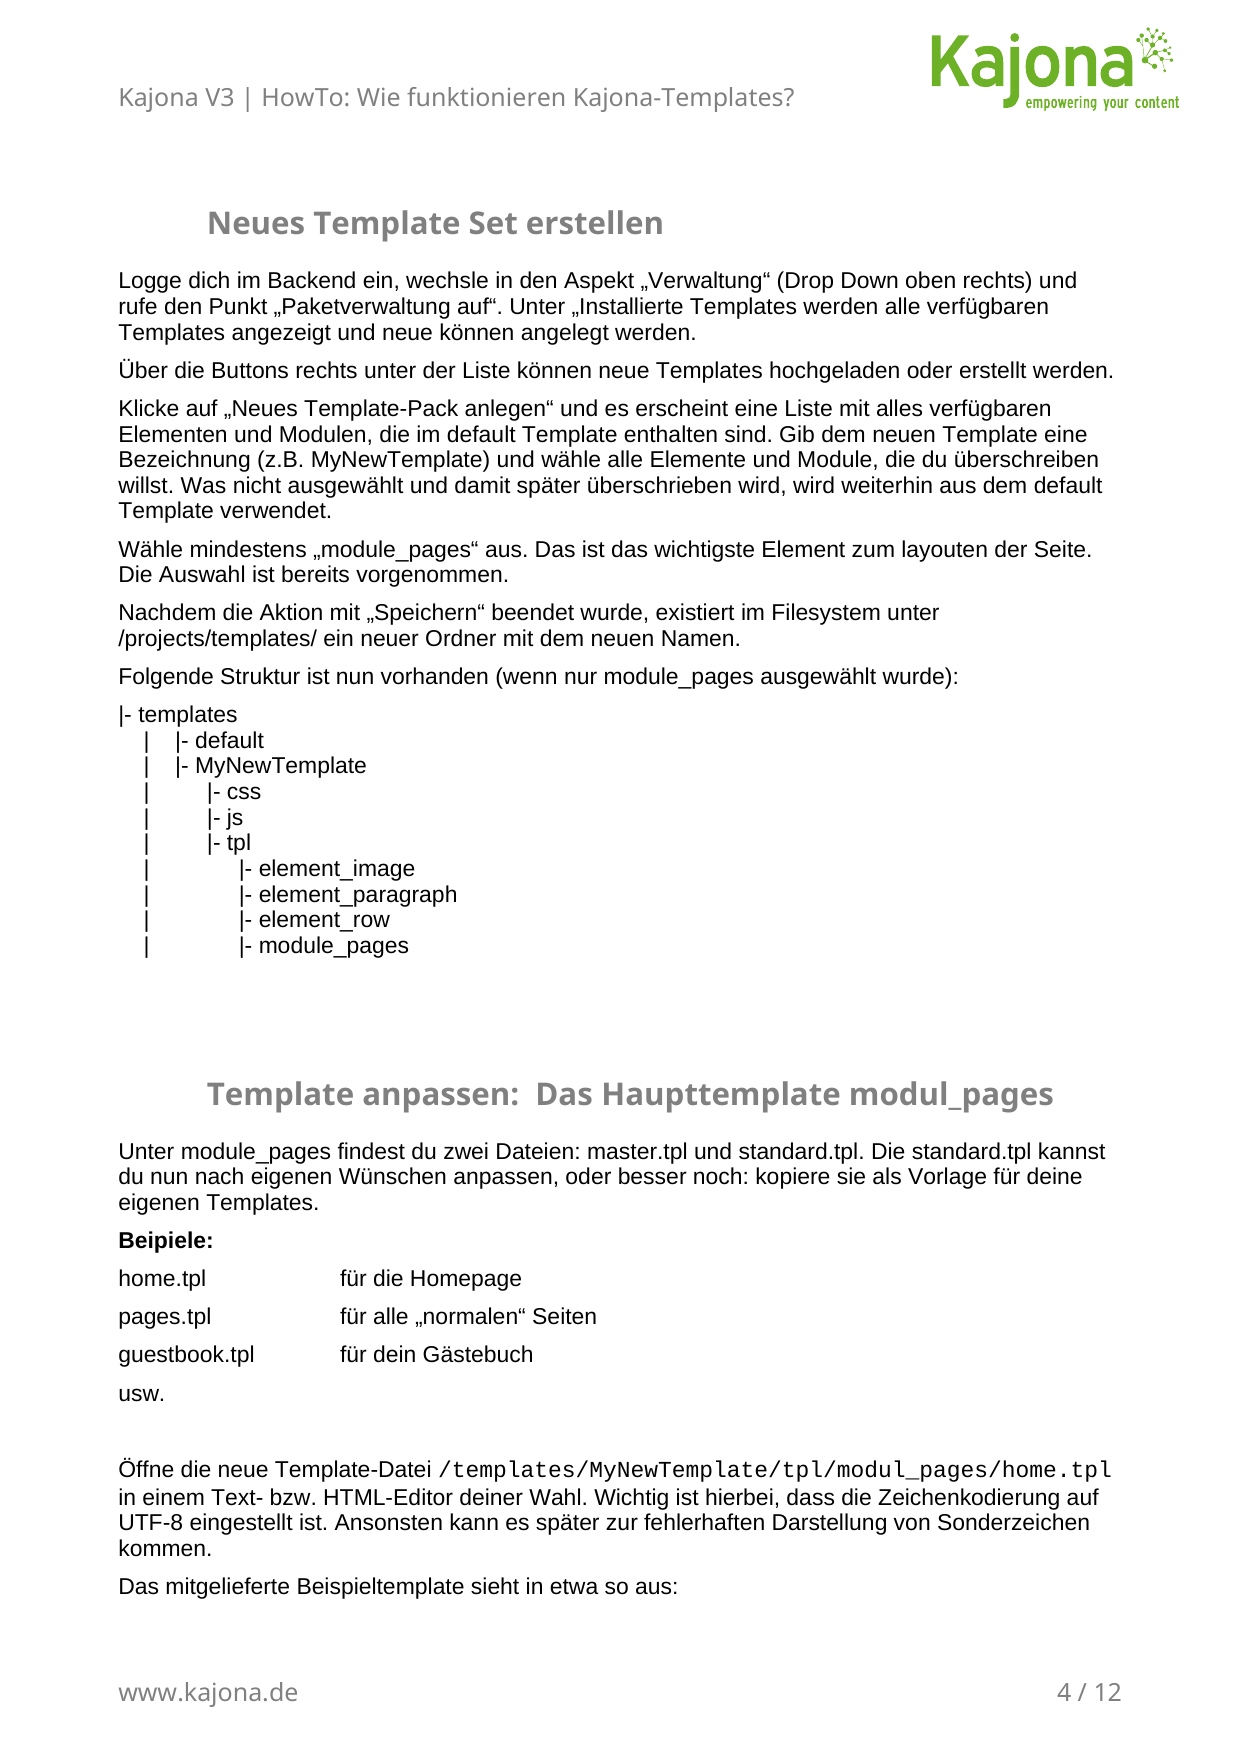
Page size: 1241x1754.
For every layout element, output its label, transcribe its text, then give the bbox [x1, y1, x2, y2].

text home.tpl für die Homepage [118, 1266, 1122, 1292]
text Beipiele: [118, 1228, 1122, 1253]
text Über die Buttons rechts unter der Liste können neue Templates hochgeladen oder erstellt werden. [118, 357, 1122, 383]
text Folgende Struktur ist nun vorhanden (wenn nur module_pages ausgewählt wurde): [118, 664, 1122, 689]
text Öffne die neue Template-Datei /templates/MyNewTemplate/tpl/modul_pages/home.tpl in einem Text- bzw. HTML-Editor deiner Wahl. Wichtig ist hierbei, dass die Zeichenkodierung auf UTF-8 eingestellt ist. Ansonsten kann es später zur fehlerhaften Darstellung von Sonderzeichen kommen. [118, 1457, 1122, 1561]
text Das mitgelieferte Beispieltemplate sieht in etwa so aus: [118, 1573, 1122, 1599]
subtitle Neues Template Set erstellen [118, 201, 1122, 244]
text Nachdem die Aktion mit „Speichern“ beendet wurde, existiert im Filesystem unter /projects/templates/ ein neuer Ordner mit dem neuen Namen. [118, 600, 1122, 651]
subtitle Template anpassen: Das Haupttemplate modul_pages [118, 1072, 1122, 1114]
text Logge dich im Backend ein, wechsle in den Aspekt „Verwaltung“ (Drop Down oben rechts) und rufe den Punkt „Paketverwaltung auf“. Unter „Installierte Templates werden alle verfügbaren Templates angezeigt und neue können angelegt werden. [118, 268, 1122, 345]
text Wähle mindestens „module_pages“ aus. Das ist das wichtigste Element zum layouten der Seite. Die Auswahl ist bereits vorgenommen. [118, 536, 1122, 587]
text |- templates | |- default | |- MyNewTemplate | |- css | |- js | |- tpl | |- element_image | |- element_paragraph | |- element_row | |- module_pages [118, 702, 1122, 958]
text Unter module_pages findest du zwei Dateien: master.tpl und standard.tpl. Die standard.tpl kannst du nun nach eigenen Wünschen anpassen, oder besser noch: kopiere sie als Vorlage für deine eigenen Templates. [118, 1138, 1122, 1215]
text usw. [118, 1380, 1122, 1406]
text Klicke auf „Neues Template-Pack anlegen“ und es erscheint eine Liste mit alles verfügbaren Elementen und Modulen, die im default Template enthalten sind. Gib dem neuen Template eine Bezeichnung (z.B. MyNewTemplate) und wähle alle Elemente und Module, die du überschreiben willst. Was nicht ausgewählt und damit später überschrieben wird, wird weiterhin aus dem default Template verwendet. [118, 396, 1122, 524]
text guestbook.tpl für dein Gästebuch [118, 1342, 1122, 1368]
text pages.tpl für alle „normalen“ Seiten [118, 1304, 1122, 1330]
